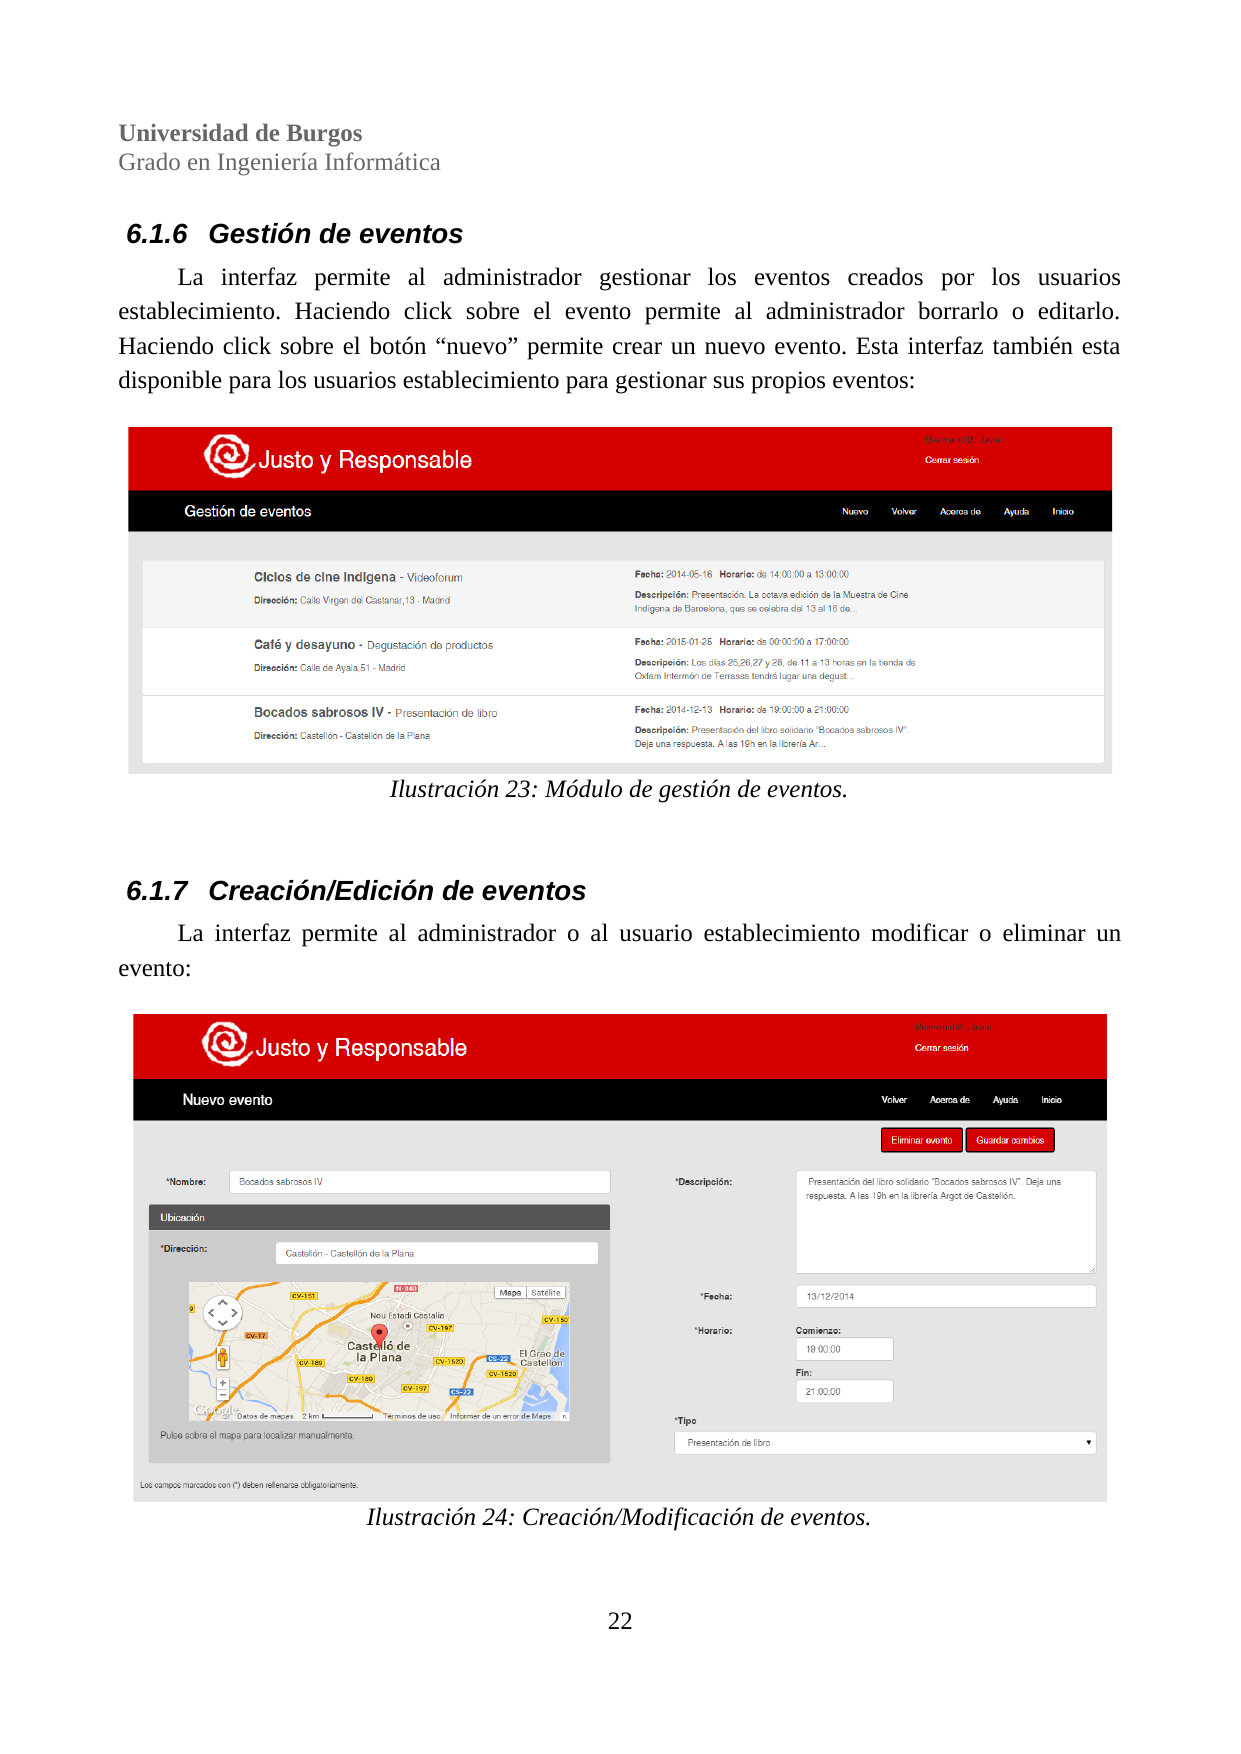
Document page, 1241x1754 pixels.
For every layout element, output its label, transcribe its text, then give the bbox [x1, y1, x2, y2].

picture [128, 427, 1113, 774]
text La interfaz permite al administrador o al usuario establecimiento modificar o eliminar un evento: [118, 918, 1122, 981]
subtitle Creación/Edición de eventos [118, 874, 1122, 906]
text Ilustración 24: Creación/Modificación de eventos. [118, 1502, 1122, 1531]
picture [133, 1014, 1107, 1502]
text La interfaz permite al administrador gestionar los eventos creados por los usuarios establecimiento. Haciendo click sobre el evento permite al administrador borrarlo o editarlo. Haciendo click sobre el botón “nuevo” permite crear un nuevo evento. Esta interfaz también esta disponible para los usuarios establecimiento para gestionar sus propios eventos: [118, 262, 1122, 394]
text Ilustración 23: Módulo de gestión de eventos. [118, 774, 1122, 802]
subtitle Gestión de eventos [118, 218, 1122, 249]
